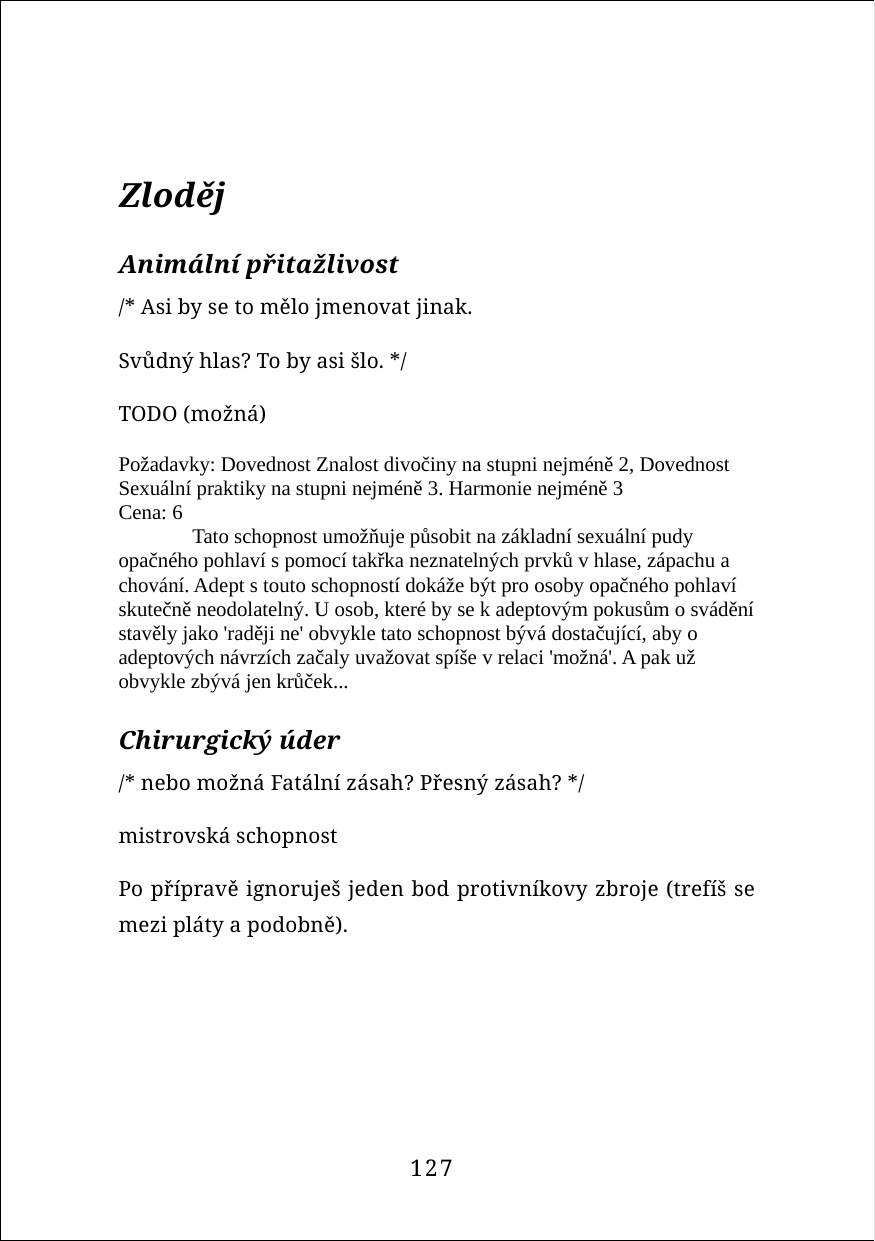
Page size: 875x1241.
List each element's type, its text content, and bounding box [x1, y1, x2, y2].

text Po přípravě ignoruješ jeden bod protivníkovy zbroje (trefíš se mezi pláty a podobně). [118, 874, 756, 938]
text /* Asi by se to mělo jmenovat jinak. [118, 292, 756, 321]
subtitle Animální přitažlivost [118, 247, 756, 281]
text mistrovská schopnost [118, 821, 756, 850]
text Tato schopnost umožňuje působit na základní sexuální pudy opačného pohlaví s pomocí takřka neznatelných prvků v hlase, zápachu a chování. Adept s touto schopností dokáže být pro osoby opačného pohlaví skutečně neodolatelný. U osob, které by se k adeptovým pokusům o svádění stavěly jako 'raději ne' obvykle tato schopnost bývá dostačující, aby o adeptových návrzích začaly uvažovat spíše v relaci 'možná'. A pak už obvykle zbývá jen krůček... [118, 524, 756, 693]
text /* nebo možná Fatální zásah? Přesný zásah? */ [118, 768, 756, 797]
subtitle Zloděj [118, 172, 756, 217]
subtitle Chirurgický úder [118, 722, 756, 756]
text Požadavky: Dovednost Znalost divočiny na stupni nejméně 2, Dovednost Sexuální praktiky na stupni nejméně 3. Harmonie nejméně 3 [118, 452, 756, 500]
text Svůdný hlas? To by asi šlo. */ [118, 346, 756, 374]
text Cena: 6 [118, 500, 756, 524]
text TODO (možná) [118, 399, 756, 427]
